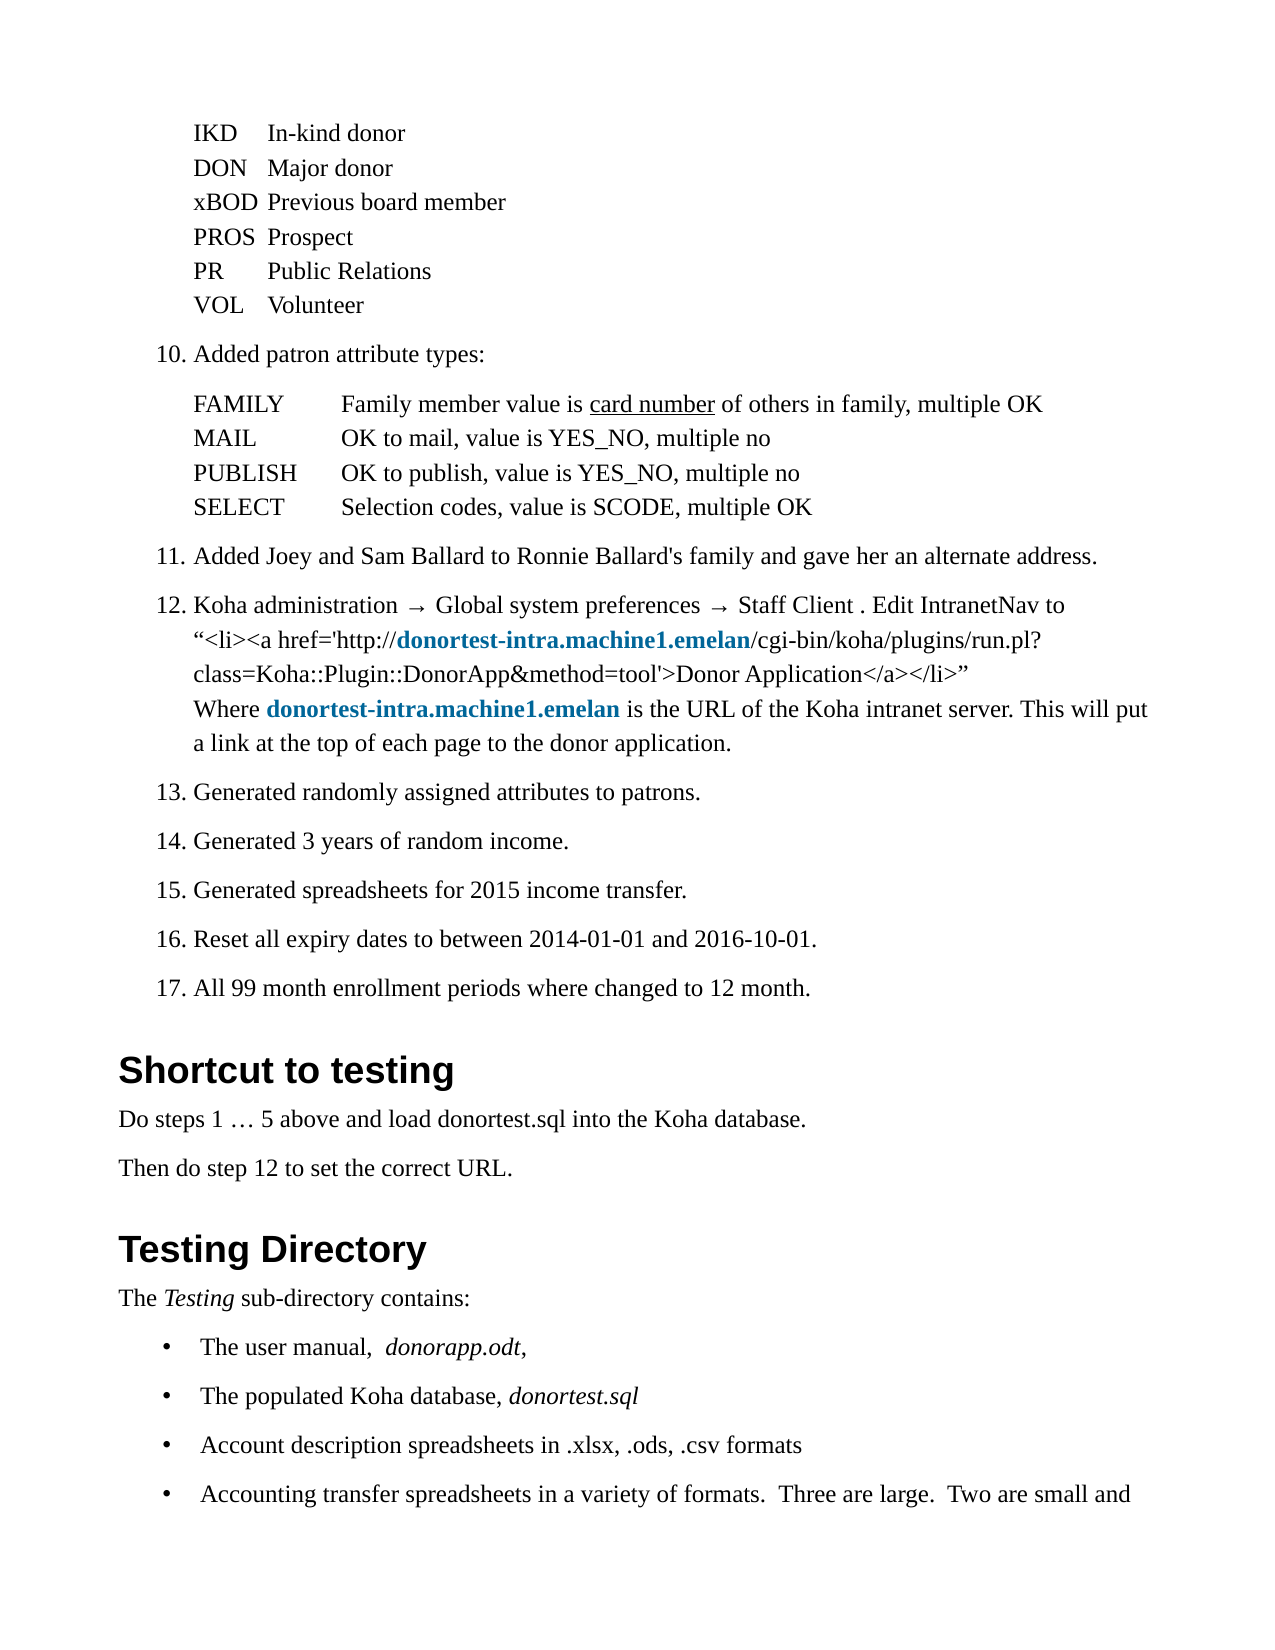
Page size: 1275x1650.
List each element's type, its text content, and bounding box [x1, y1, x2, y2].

list IKD In-kind donor DON Major donor xBOD Previous board member PROS Prospect PR Public Relations VOL Volunteer [156, 118, 1157, 319]
text Then do step 12 to set the correct URL. [118, 1153, 1157, 1181]
list Generated spreadsheets for 2015 income transfer. [156, 875, 1157, 904]
list Accounting transfer spreadsheets in a variety of formats. Three are large. Two are small and [162, 1479, 1157, 1508]
list FAMILY Family member value is card number of others in family, multiple OK MAIL OK to mail, value is YES_NO, multiple no PUBLISH OK to publish, value is YES_NO, multiple no SELECT Selection codes, value is SCODE, multiple OK [156, 389, 1157, 521]
subtitle Testing Directory [118, 1227, 1157, 1270]
list Reset all expiry dates to between 2014-01-01 and 2016-10-01. [156, 924, 1157, 953]
list Added Joey and Sam Ballard to Ronnie Ballard's family and gave her an alternate address. [156, 541, 1157, 570]
text Do steps 1 … 5 above and load donortest.sql into the Koha database. [118, 1104, 1157, 1132]
list All 99 month enrollment periods where changed to 12 month. [156, 973, 1157, 1002]
list Generated randomly assigned attributes to patrons. [156, 777, 1157, 806]
list The user manual, donorapp.odt, [162, 1332, 1157, 1361]
list Account description spreadsheets in .xlsx, .ods, .csv formats [162, 1430, 1157, 1459]
text The Testing sub-directory contains: [118, 1283, 1157, 1312]
subtitle Shortcut to testing [118, 1047, 1157, 1091]
list Koha administration → Global system preferences → Staff Client . Edit IntranetNav to “<li><a href='http://donortest-intra.machine1.emelan/cgi-bin/koha/plugins/run.pl?class=Koha::Plugin::DonorApp&method=tool'>Donor Application</a></li>” Where donortest-intra.machine1.emelan is the URL of the Koha intranet server. This will put a link at the top of each page to the donor application. [156, 590, 1157, 757]
list Added patron attribute types: [156, 339, 1157, 368]
list The populated Koha database, donortest.sql [162, 1381, 1157, 1410]
list Generated 3 years of random income. [156, 826, 1157, 855]
